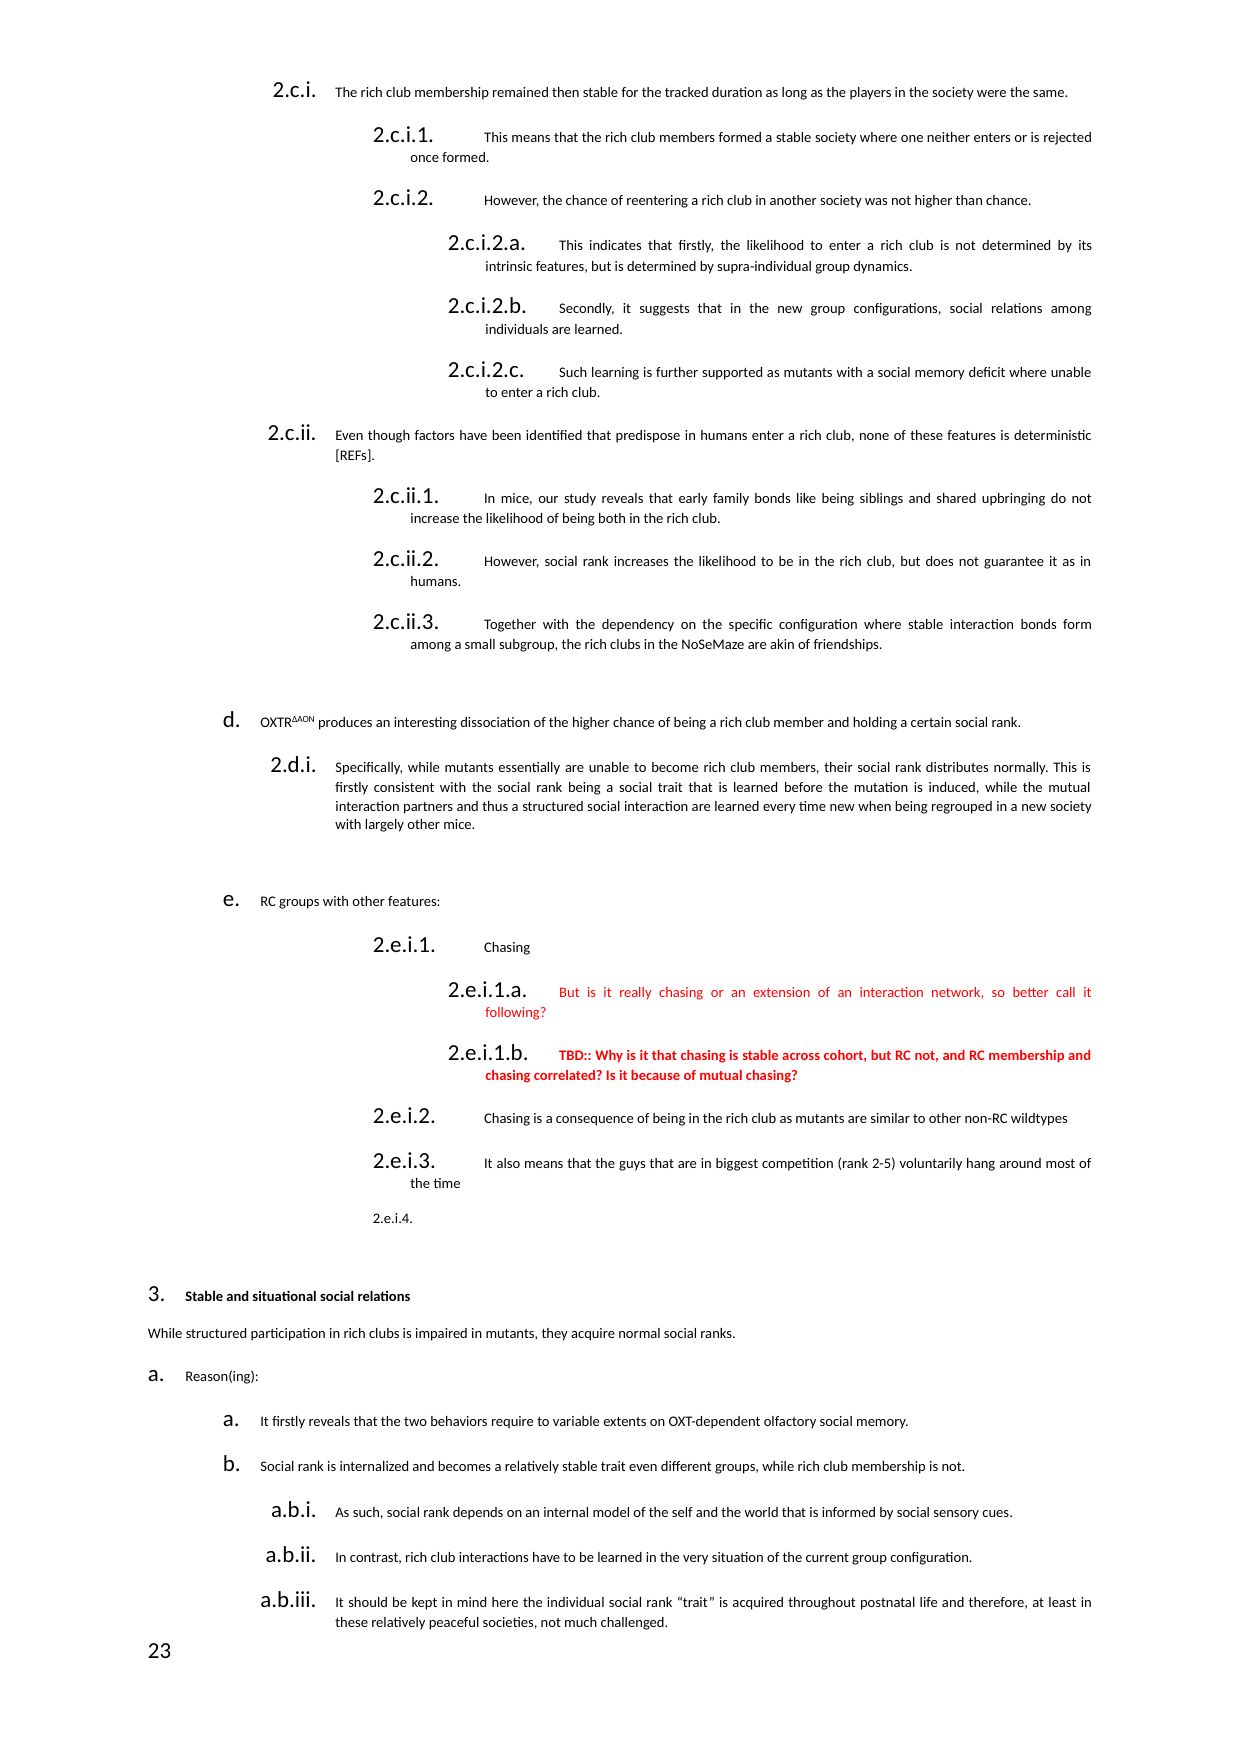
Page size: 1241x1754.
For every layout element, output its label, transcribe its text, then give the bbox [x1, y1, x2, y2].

list Stable and situational social relations [148, 1279, 1093, 1307]
list As such, social rank depends on an internal model of the self and the world that is informed by social sensory cues. [316, 1495, 1093, 1523]
list Specifically, while mutants essentially are unable to become rich club members, their social rank distributes normally. This is firstly consistent with the social rank being a social trait that is learned before the mutation is induced, while the mutual interaction partners and thus a structured social interaction are learned every time new when being regrouped in a new society with largely other mice. [316, 750, 1093, 833]
list Even though factors have been identified that predispose in humans enter a rich club, none of these features is deterministic [REFs]. [316, 418, 1093, 464]
list Reason(ing): [148, 1359, 1093, 1387]
text While structured participation in rich clubs is impaired in mutants, they acquire normal social ranks. [148, 1324, 1093, 1342]
list This means that the rich club members formed a stable society where one neither enters or is rejected once formed. [373, 120, 1093, 166]
list Together with the dependency on the specific configuration where stable interaction bonds form among a small subgroup, the rich clubs in the NoSeMaze are akin of friendships. [373, 607, 1093, 653]
list It firstly reveals that the two behaviors require to variable extents on OXT-dependent olfactory social memory. [223, 1404, 1093, 1432]
list In contrast, rich club interactions have to be learned in the very situation of the current group configuration. [316, 1540, 1093, 1568]
list Secondly, it suggests that in the new group configurations, social relations among individuals are learned. [448, 292, 1093, 338]
list It should be kept in mind here the individual social rank “trait” is acquired throughout postnatal life and therefore, at least in these relatively peaceful societies, not much challenged. [316, 1585, 1093, 1631]
list This indicates that firstly, the likelihood to enter a rich club is not determined by its intrinsic features, but is determined by supra-individual group dynamics. [448, 228, 1093, 275]
list It also means that the guys that are in biggest competition (rank 2-5) voluntarily hang around most of the time [373, 1146, 1093, 1193]
list In mice, our study reveals that early family bonds like being siblings and shared upbringing do not increase the likelihood of being both in the rich club. [373, 481, 1093, 527]
list But is it really chasing or an extension of an interaction network, so better call it following? [448, 975, 1093, 1021]
list Social rank is internalized and becomes a relatively stable trait even different groups, while rich club membership is not. [223, 1449, 1093, 1478]
list OXTRΔAON produces an interesting dissociation of the higher chance of being a rich club member and holding a certain social rank. [223, 705, 1093, 733]
list However, the chance of reentering a rich club in another society was not higher than chance. [373, 183, 1093, 211]
list The rich club membership remained then stable for the tracked duration as long as the players in the society were the same. [316, 75, 1093, 103]
list RC groups with other features: [223, 884, 1093, 913]
list TBD:: Why is it that chasing is stable across cohort, but RC not, and RC membership and chasing correlated? Is it because of mutual chasing? [448, 1038, 1093, 1084]
list Chasing [373, 930, 1093, 958]
list Such learning is further supported as mutants with a social memory deficit where unable to enter a rich club. [448, 355, 1093, 401]
list Chasing is a consequence of being in the rich club as mutants are similar to other non-RC wildtypes [373, 1101, 1093, 1129]
list However, social rank increases the likelihood to be in the rich club, but does not guarantee it as in humans. [373, 544, 1093, 590]
